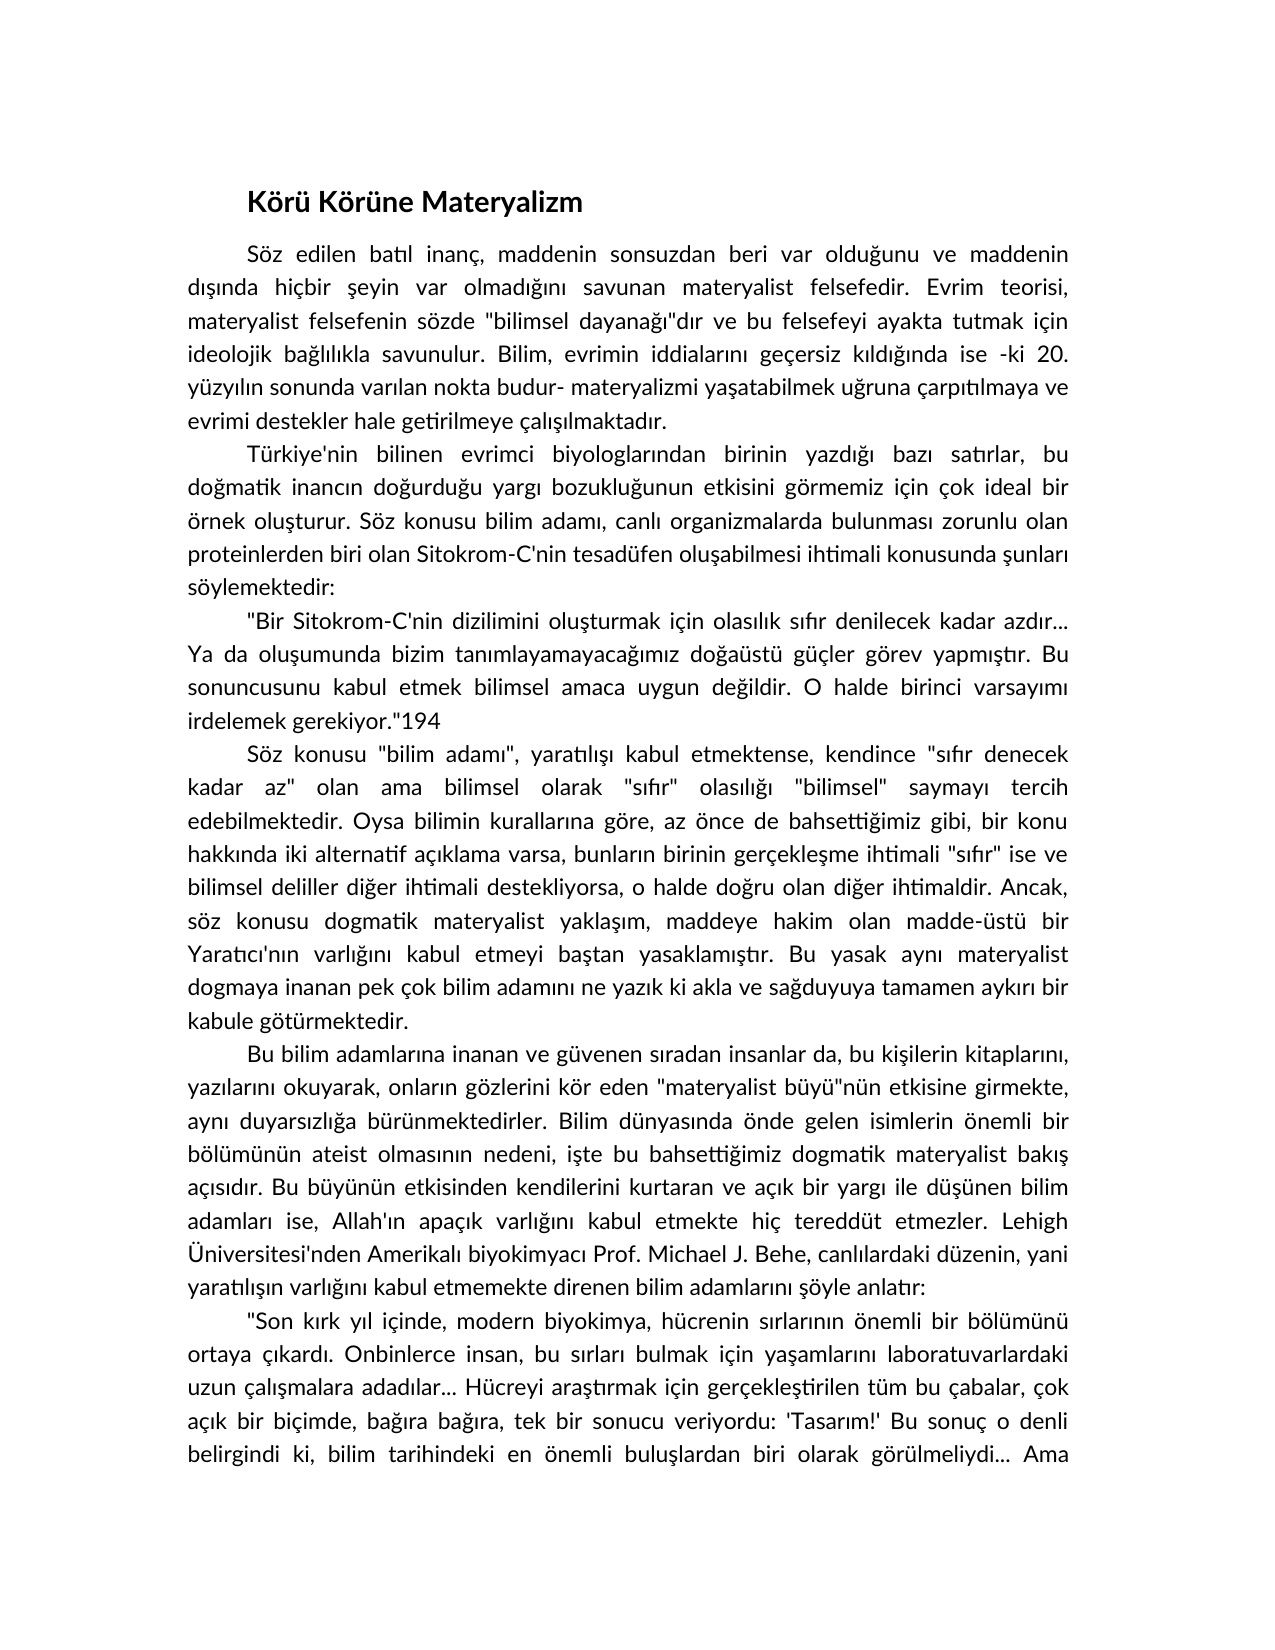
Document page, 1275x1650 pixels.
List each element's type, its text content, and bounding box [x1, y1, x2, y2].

text "Bir Sitokrom-C'nin dizilimini oluşturmak için olasılık sıfır denilecek kadar azdır... Ya da oluşumunda bizim tanımlayamayacağımız doğaüstü güçler görev yapmıştır. Bu sonuncusunu kabul etmek bilimsel amaca uygun değildir. O halde birinci varsayımı irdelemek gerekiyor."194 [187, 602, 1070, 736]
text Söz konusu "bilim adamı", yaratılışı kabul etmektense, kendince "sıfır denecek kadar az" olan ama bilimsel olarak "sıfır" olasılığı "bilimsel" saymayı tercih edebilmektedir. Oysa bilimin kurallarına göre, az önce de bahsettiğimiz gibi, bir konu hakkında iki alternatif açıklama varsa, bunların birinin gerçekleşme ihtimali "sıfır" ise ve bilimsel deliller diğer ihtimali destekliyorsa, o halde doğru olan diğer ihtimaldir. Ancak, söz konusu dogmatik materyalist yaklaşım, maddeye hakim olan madde-üstü bir Yaratıcı'nın varlığını kabul etmeyi baştan yasaklamıştır. Bu yasak aynı materyalist dogmaya inanan pek çok bilim adamını ne yazık ki akla ve sağduyuya tamamen aykırı bir kabule götürmektedir. [187, 736, 1070, 1036]
text Söz edilen batıl inanç, maddenin sonsuzdan beri var olduğunu ve maddenin dışında hiçbir şeyin var olmadığını savunan materyalist felsefedir. Evrim teorisi, materyalist felsefenin sözde "bilimsel dayanağı"dır ve bu felsefeyi ayakta tutmak için ideolojik bağlılıkla savunulur. Bilim, evrimin iddialarını geçersiz kıldığında ise -ki 20. yüzyılın sonunda varılan nokta budur- materyalizmi yaşatabilmek uğruna çarpıtılmaya ve evrimi destekler hale getirilmeye çalışılmaktadır. [187, 236, 1070, 436]
text "Son kırk yıl içinde, modern biyokimya, hücrenin sırlarının önemli bir bölümünü ortaya çıkardı. Onbinlerce insan, bu sırları bulmak için yaşamlarını laboratuvarlardaki uzun çalışmalara adadılar... Hücreyi araştırmak için gerçekleştirilen tüm bu çabalar, çok açık bir biçimde, bağıra bağıra, tek bir sonucu veriyordu: 'Tasarım!' Bu sonuç o denli belirgindi ki, bilim tarihindeki en önemli buluşlardan biri olarak görülmeliydi... Ama [187, 1302, 1070, 1469]
text Bu bilim adamlarına inanan ve güvenen sıradan insanlar da, bu kişilerin kitaplarını, yazılarını okuyarak, onların gözlerini kör eden "materyalist büyü"nün etkisine girmekte, aynı duyarsızlığa bürünmektedirler. Bilim dünyasında önde gelen isimlerin önemli bir bölümünün ateist olmasının nedeni, işte bu bahsettiğimiz dogmatik materyalist bakış açısıdır. Bu büyünün etkisinden kendilerini kurtaran ve açık bir yargı ile düşünen bilim adamları ise, Allah'ın apaçık varlığını kabul etmekte hiç tereddüt etmezler. Lehigh Üniversitesi'nden Amerikalı biyokimyacı Prof. Michael J. Behe, canlılardaki düzenin, yani yaratılışın varlığını kabul etmemekte direnen bilim adamlarını şöyle anlatır: [187, 1036, 1070, 1302]
text Türkiye'nin bilinen evrimci biyologlarından birinin yazdığı bazı satırlar, bu doğmatik inancın doğurduğu yargı bozukluğunun etkisini görmemiz için çok ideal bir örnek oluşturur. Söz konusu bilim adamı, canlı organizmalarda bulunması zorunlu olan proteinlerden biri olan Sitokrom-C'nin tesadüfen oluşabilmesi ihtimali konusunda şunları söylemektedir: [187, 436, 1070, 602]
text Körü Körüne Materyalizm [187, 183, 1070, 218]
